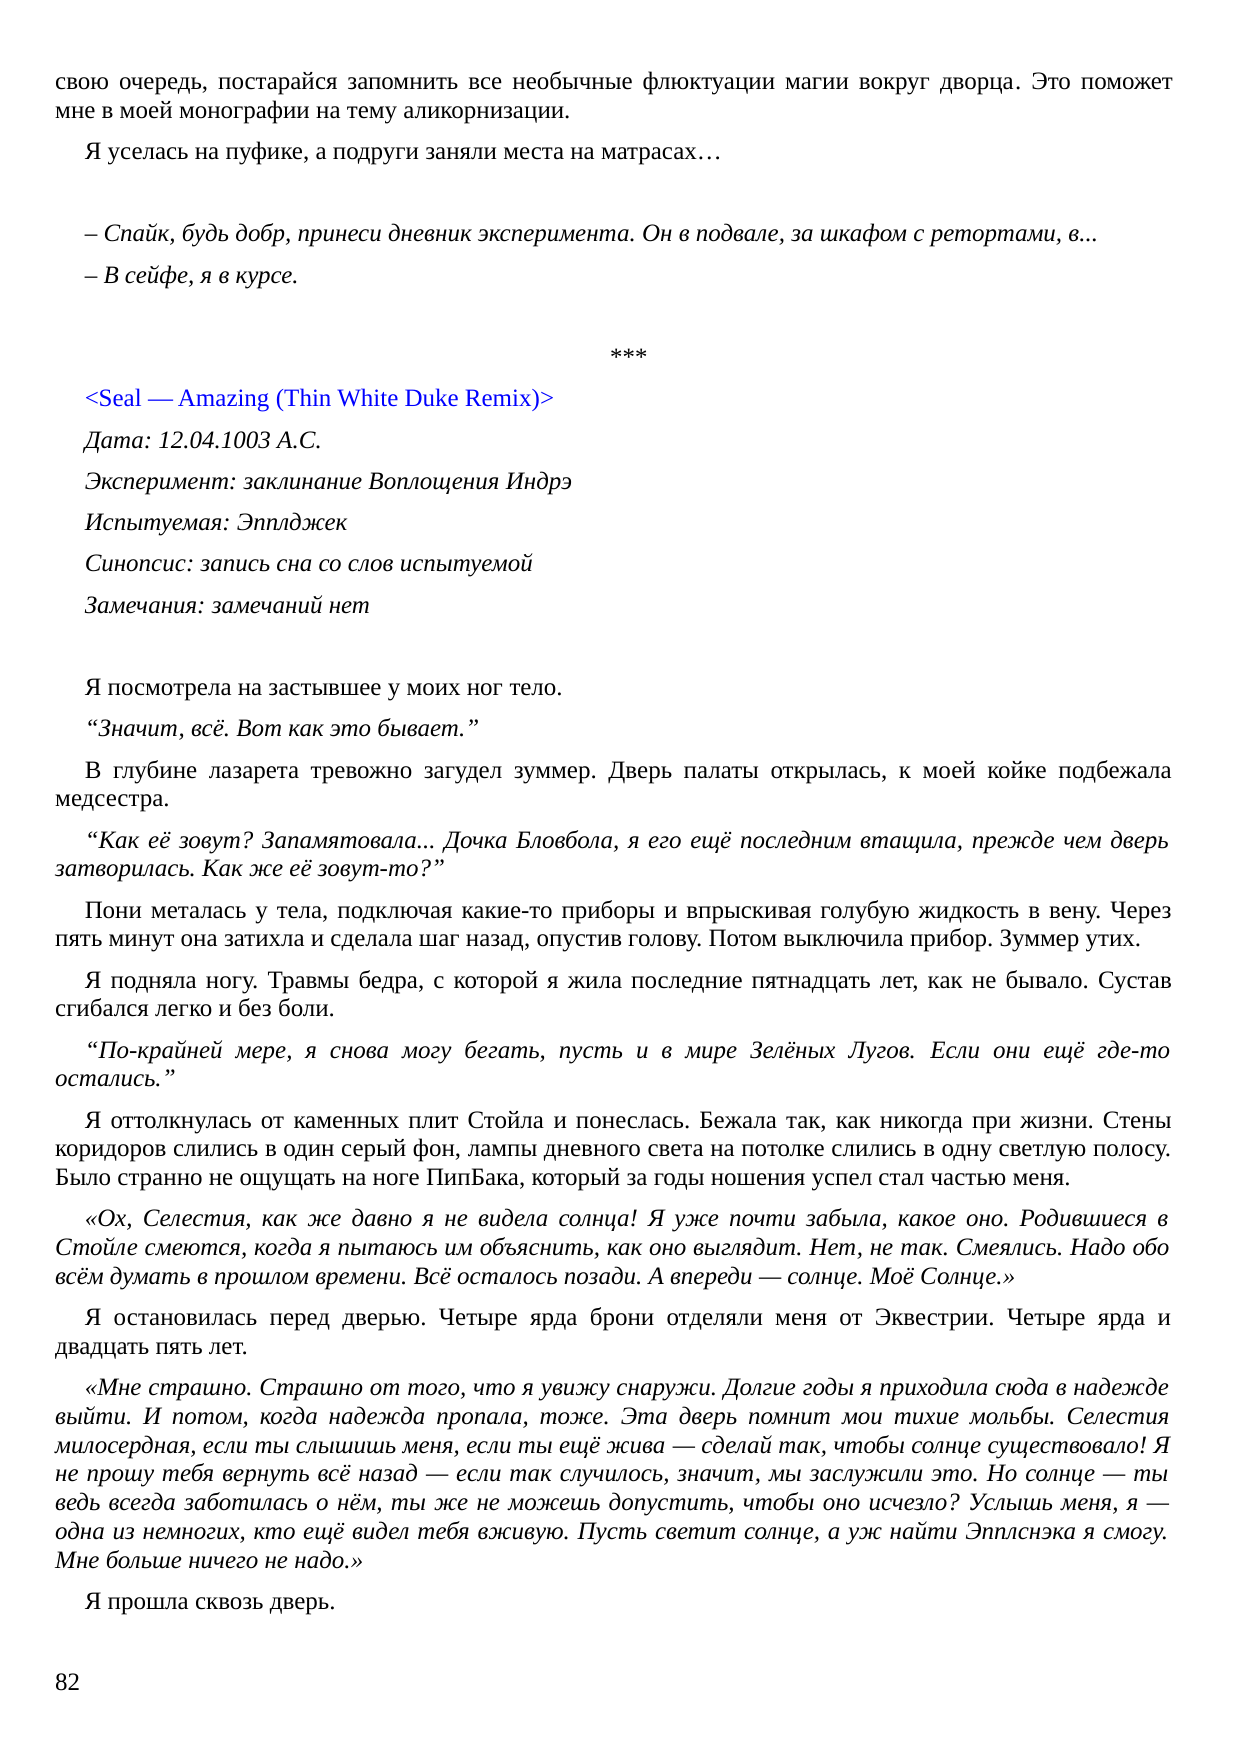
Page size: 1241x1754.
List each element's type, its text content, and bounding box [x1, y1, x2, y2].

text Пони металась у тела, подключая какие-то приборы и впрыскивая голубую жидкость в вену. Через пять минут она затихла и сделала шаг назад, опустив голову. Потом выключила прибор. Зуммер утих. [55, 895, 1173, 952]
text Эксперимент: заклинание Воплощения Индрэ [55, 466, 1173, 495]
text “Как её зовут? Запамятовала... Дочка Бловбола, я его ещё последним втащила, прежде чем дверь затворилась. Как же её зовут-то?” [55, 825, 1173, 882]
text *** [55, 342, 1173, 371]
text Дата: 12.04.1003 А.С. [55, 425, 1173, 453]
text Я остановилась перед дверью. Четыре ярда брони отделяли меня от Эквестрии. Четыре ярда и двадцать пять лет. [55, 1302, 1173, 1360]
text свою очередь, постарайся запомнить все необычные флюктуации магии вокруг дворца. Это поможет мне в моей монографии на тему аликорнизации. [55, 66, 1173, 123]
text Синопсис: запись сна со слов испытуемой [55, 548, 1173, 577]
text “Значит, всё. Вот как это бывает.” [55, 713, 1173, 742]
text Испытуемая: Эпплджек [55, 507, 1173, 536]
text Я посмотрела на застывшее у моих ног тело. [55, 672, 1173, 701]
text <Seal — Amazing (Thin White Duke Remix)> [55, 383, 1173, 412]
text В глубине лазарета тревожно загудел зуммер. Дверь палаты открылась, к моей койке подбежала медсестра. [55, 755, 1173, 812]
text «Мне страшно. Страшно от того, что я увижу снаружи. Долгие годы я приходила сюда в надежде выйти. И потом, когда надежда пропала, тоже. Эта дверь помнит мои тихие мольбы. Селестия милосердная, если ты слышишь меня, если ты ещё жива — сделай так, чтобы солнце существовало! Я не прошу тебя вернуть всё назад — если так случилось, значит, мы заслужили это. Но солнце — ты ведь всегда заботилась о нём, ты же не можешь допустить, чтобы оно исчезло? Услышь меня, я — одна из немногих, кто ещё видел тебя вживую. Пусть светит солнце, а уж найти Эпплснэка я смогу. Мне больше ничего не надо.» [55, 1372, 1173, 1573]
text – В сейфе, я в курсе. [55, 260, 1173, 288]
text Я уселась на пуфике, а подруги заняли места на матрасах… [55, 136, 1173, 165]
text Я прошла сквозь дверь. [55, 1586, 1173, 1615]
text Я подняла ногу. Травмы бедра, с которой я жила последние пятнадцать лет, как не бывало. Сустав сгибался легко и без боли. [55, 965, 1173, 1022]
text «Ох, Селестия, как же давно я не видела солнца! Я уже почти забыла, какое оно. Родившиеся в Стойле смеются, когда я пытаюсь им объяснить, как оно выглядит. Нет, не так. Смеялись. Надо обо всём думать в прошлом времени. Всё осталось позади. А впереди — солнце. Моё Солнце.» [55, 1203, 1173, 1290]
text – Спайк, будь добр, принеси дневник эксперимента. Он в подвале, за шкафом с ретортами, в... [55, 218, 1173, 247]
text Я оттолкнулась от каменных плит Стойла и понеслась. Бежала так, как никогда при жизни. Стены коридоров слились в один серый фон, лампы дневного света на потолке слились в одну светлую полосу. Было странно не ощущать на ноге ПипБака, который за годы ношения успел стал частью меня. [55, 1105, 1173, 1191]
text “По-крайней мере, я снова могу бегать, пусть и в мире Зелёных Лугов. Если они ещё где-то остались.” [55, 1035, 1173, 1092]
text Замечания: замечаний нет [55, 590, 1173, 618]
